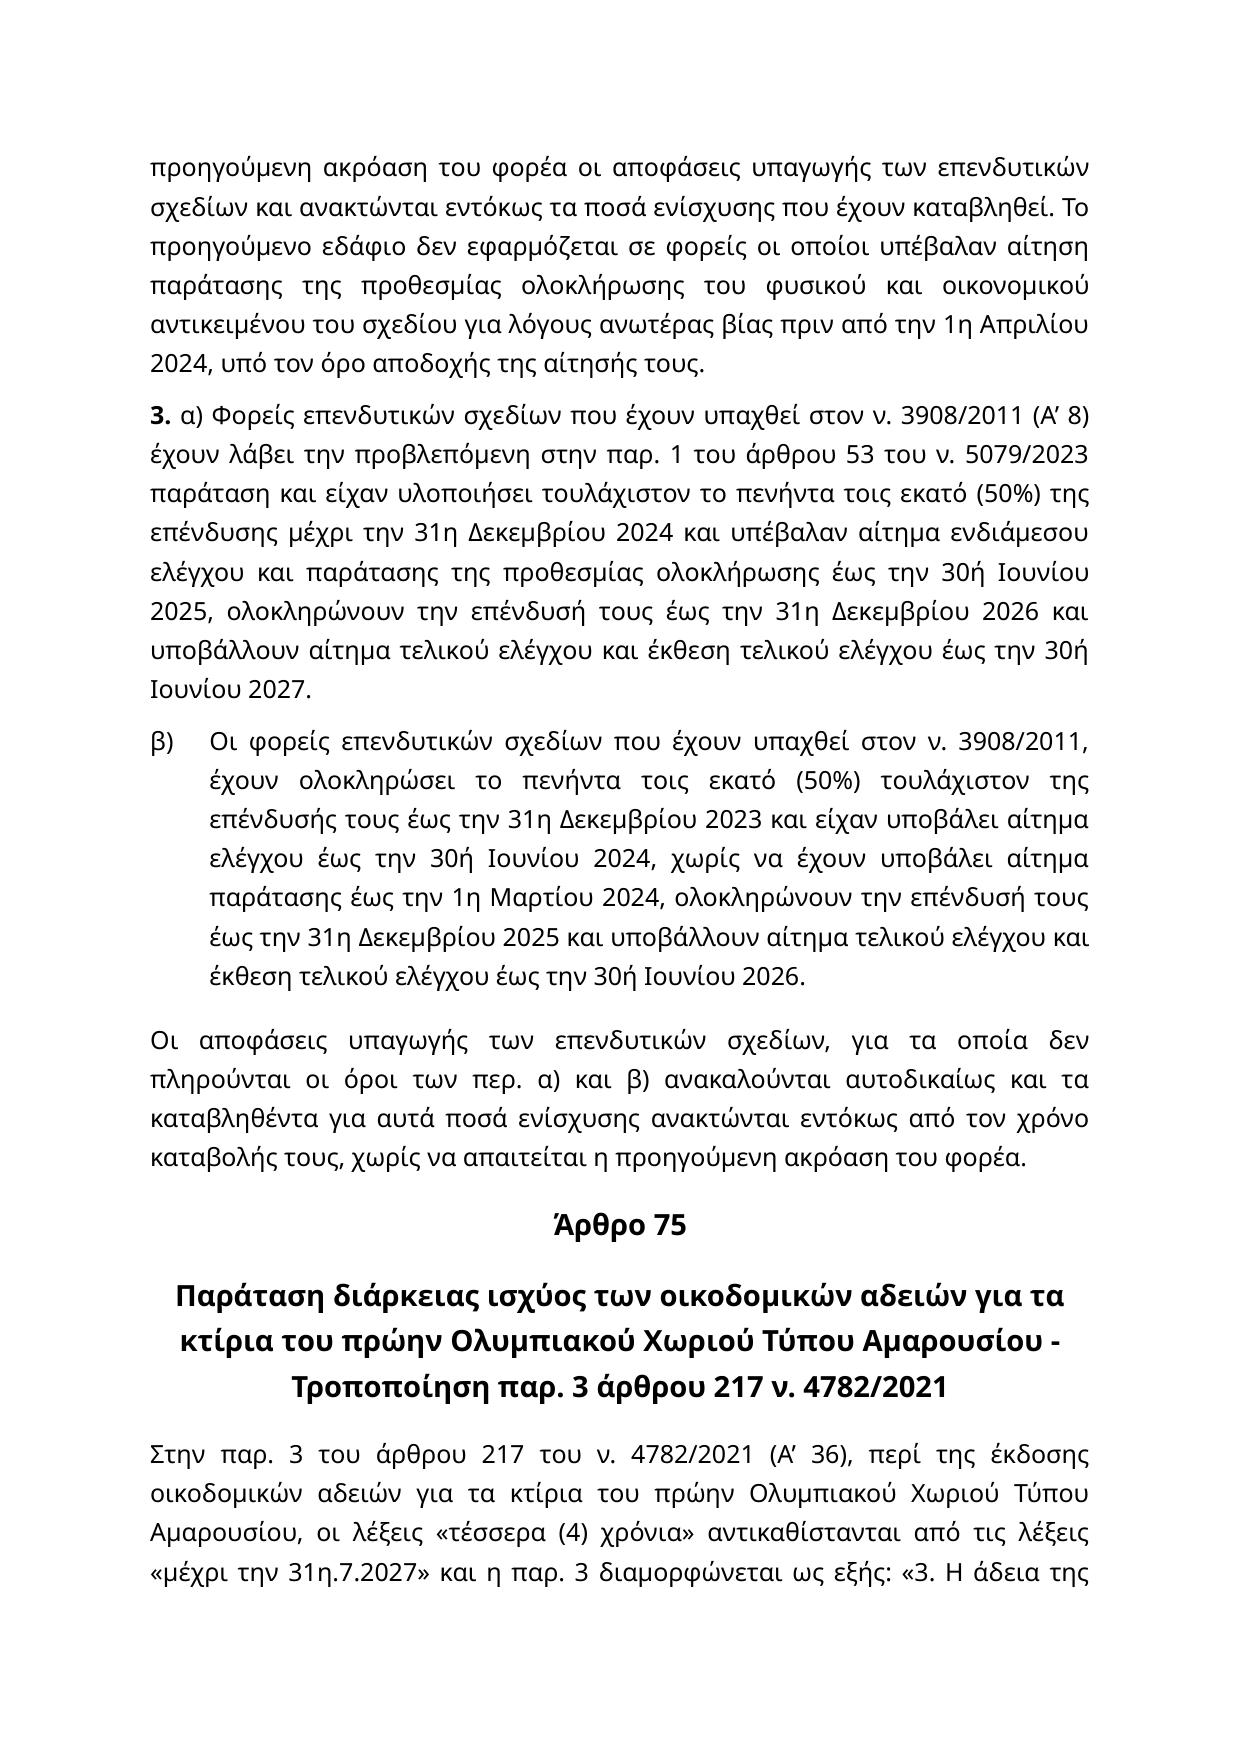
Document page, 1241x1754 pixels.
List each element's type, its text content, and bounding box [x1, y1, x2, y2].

text 3. α) Φορείς επενδυτικών σχεδίων που έχουν υπαχθεί στον ν. 3908/2011 (Α’ 8) έχουν λάβει την προβλεπόμενη στην παρ. 1 του άρθρου 53 του ν. 5079/2023 παράταση και είχαν υλοποιήσει τουλάχιστον το πενήντα τοις εκατό (50%) της επένδυσης μέχρι την 31η Δεκεμβρίου 2024 και υπέβαλαν αίτημα ενδιάμεσου ελέγχου και παράτασης της προθεσμίας ολοκλήρωσης έως την 30ή Ιουνίου 2025, ολοκληρώνουν την επένδυσή τους έως την 31η Δεκεμβρίου 2026 και υποβάλλουν αίτημα τελικού ελέγχου και έκθεση τελικού ελέγχου έως την 30ή Ιουνίου 2027. [150, 397, 1090, 706]
subtitle Άρθρο 75 [150, 1204, 1090, 1244]
text προηγούμενη ακρόαση του φορέα οι αποφάσεις υπαγωγής των επενδυτικών σχεδίων και ανακτώνται εντόκως τα ποσά ενίσχυσης που έχουν καταβληθεί. Το προηγούμενο εδάφιο δεν εφαρμόζεται σε φορείς οι οποίοι υπέβαλαν αίτηση παράτασης της προθεσμίας ολοκλήρωσης του φυσικού και οικονομικού αντικειμένου του σχεδίου για λόγους ανωτέρας βίας πριν από την 1η Απριλίου 2024, υπό τον όρο αποδοχής της αίτησής τους. [150, 150, 1090, 380]
text Οι αποφάσεις υπαγωγής των επενδυτικών σχεδίων, για τα οποία δεν πληρούνται οι όροι των περ. α) και β) ανακαλούνται αυτοδικαίως και τα καταβληθέντα για αυτά ποσά ενίσχυσης ανακτώνται εντόκως από τον χρόνο καταβολής τους, χωρίς να απαιτείται η προηγούμενη ακρόαση του φορέα. [150, 1022, 1090, 1174]
list β) Οι φορείς επενδυτικών σχεδίων που έχουν υπαχθεί στον ν. 3908/2011, έχουν ολοκληρώσει το πενήντα τοις εκατό (50%) τουλάχιστον της επένδυσής τους έως την 31η Δεκεμβρίου 2023 και είχαν υποβάλει αίτημα ελέγχου έως την 30ή Ιουνίου 2024, χωρίς να έχουν υποβάλει αίτημα παράτασης έως την 1η Μαρτίου 2024, ολοκληρώνουν την επένδυσή τους έως την 31η Δεκεμβρίου 2025 και υποβάλλουν αίτημα τελικού ελέγχου και έκθεση τελικού ελέγχου έως την 30ή Ιουνίου 2026. [150, 723, 1090, 992]
text Στην παρ. 3 του άρθρου 217 του ν. 4782/2021 (Α’ 36), περί της έκδοσης οικοδομικών αδειών για τα κτίρια του πρώην Ολυμπιακού Χωριού Τύπου Αμαρουσίου, οι λέξεις «τέσσερα (4) χρόνια» αντικαθίστανται από τις λέξεις «μέχρι την 31η.7.2027» και η παρ. 3 διαμορφώνεται ως εξής: «3. Η άδεια της [150, 1437, 1090, 1588]
subtitle Παράταση διάρκειας ισχύος των οικοδομικών αδειών για τα κτίρια του πρώην Ολυμπιακού Χωριού Τύπου Αμαρουσίου - Τροποποίηση παρ. 3 άρθρου 217 ν. 4782/2021 [150, 1275, 1090, 1406]
